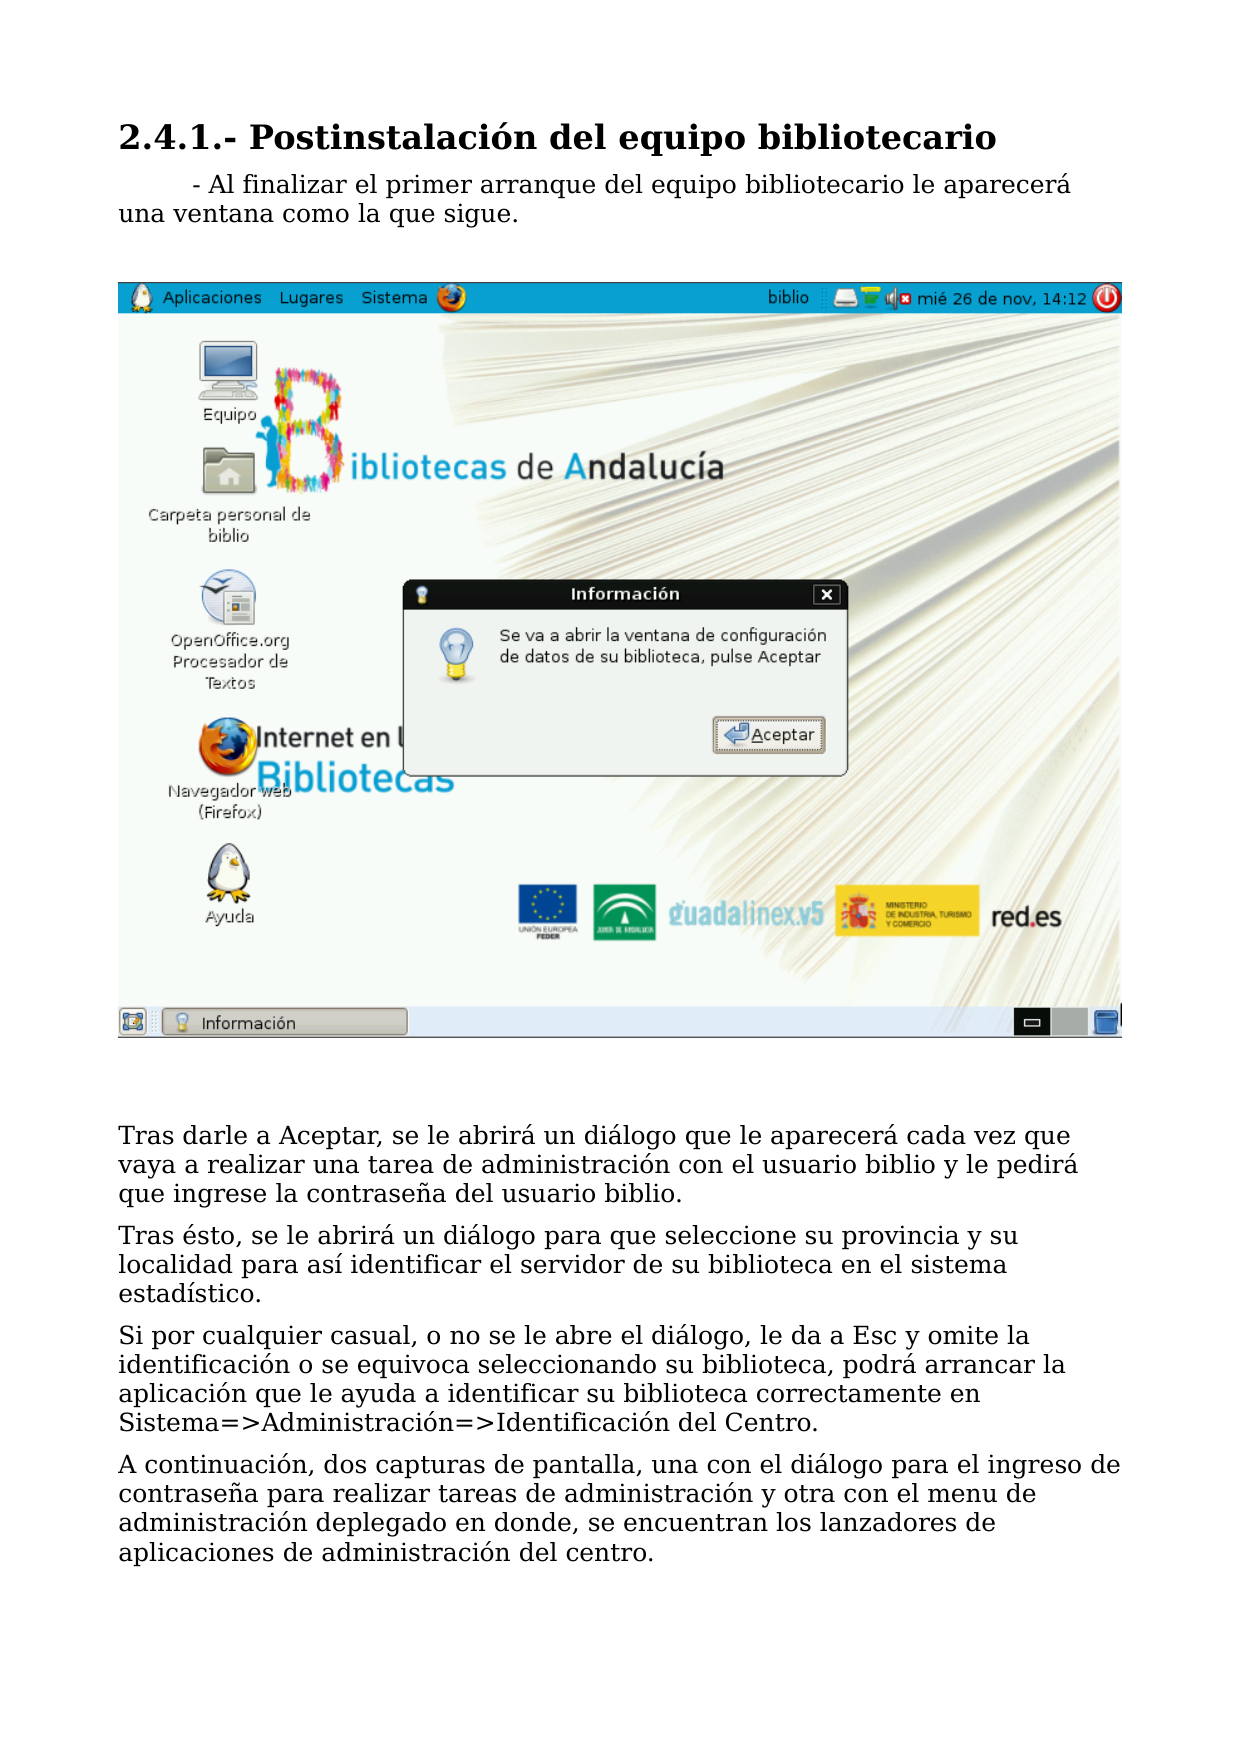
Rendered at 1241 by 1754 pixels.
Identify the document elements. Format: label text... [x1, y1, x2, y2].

text Tras darle a Aceptar, se le abrirá un diálogo que le aparecerá cada vez que vaya a realizar una tarea de administración con el usuario biblio y le pedirá que ingrese la contraseña del usuario biblio. [118, 1121, 1122, 1209]
subtitle 2.4.1.- Postinstalación del equipo bibliotecario [118, 118, 1122, 157]
text - Al finalizar el primer arranque del equipo bibliotecario le aparecerá una ventana como la que sigue. [118, 170, 1122, 228]
text A continuación, dos capturas de pantalla, una con el diálogo para el ingreso de contraseña para realizar tareas de administración y otra con el menu de administración deplegado en donde, se encuentran los lanzadores de aplicaciones de administración del centro. [118, 1450, 1122, 1567]
text Tras ésto, se le abrirá un diálogo para que seleccione su provincia y su localidad para así identificar el servidor de su biblioteca en el sistema estadístico. [118, 1221, 1122, 1309]
text Si por cualquier casual, o no se le abre el diálogo, le da a Esc y omite la identificación o se equivoca seleccionando su biblioteca, podrá arrancar la aplicación que le ayuda a identificar su biblioteca correctamente en Sistema=>Administración=>Identificación del Centro. [118, 1321, 1122, 1438]
picture [118, 282, 1122, 1038]
